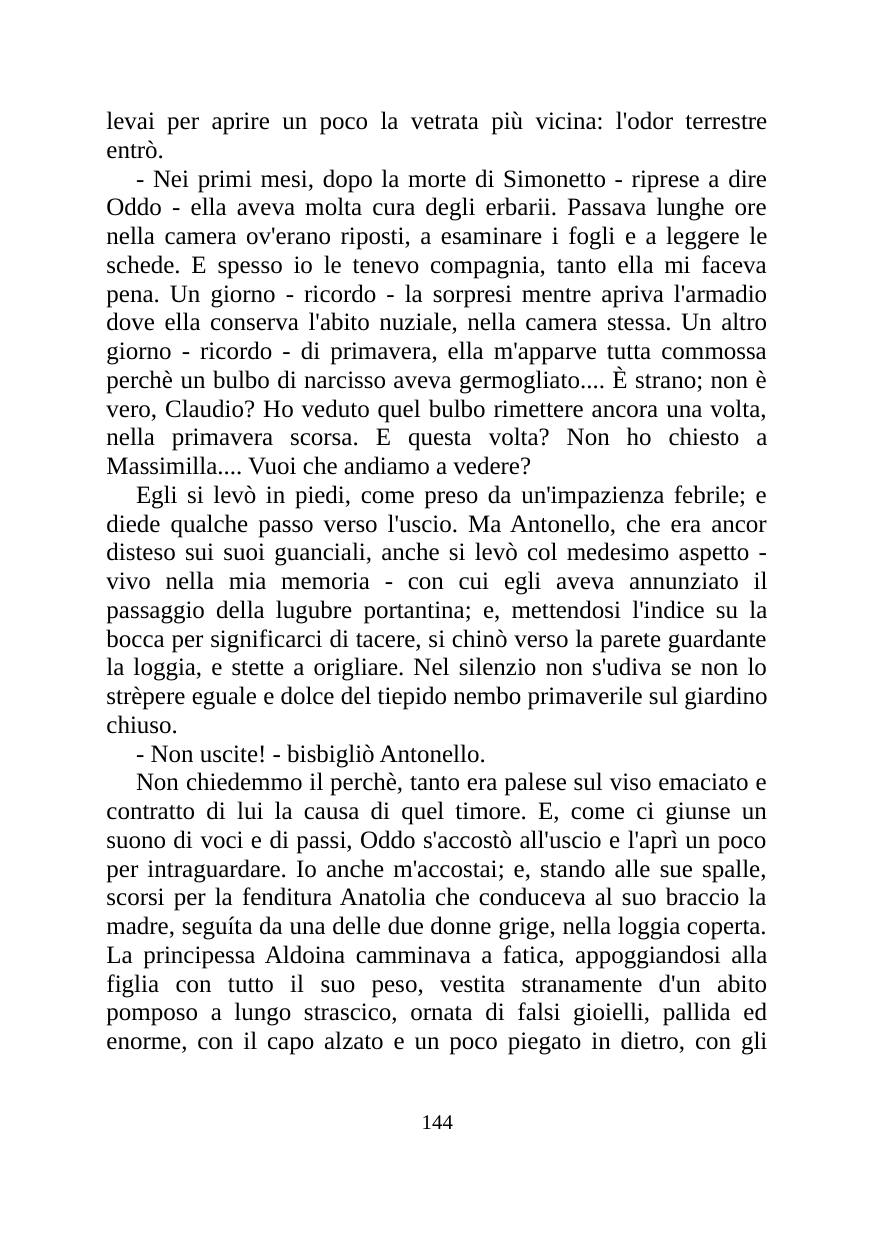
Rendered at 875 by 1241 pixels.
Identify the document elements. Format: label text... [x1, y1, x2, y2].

text - Nei primi mesi, dopo la morte di Simonetto - riprese a dire Oddo - ella aveva molta cura degli erbarii. Passava lunghe ore nella camera ov'erano riposti, a esaminare i fogli e a leggere le schede. E spesso io le tenevo compagnia, tanto ella mi faceva pena. Un giorno - ricordo - la sorpresi mentre apriva l'armadio dove ella conserva l'abito nuziale, nella camera stessa. Un altro giorno - ricordo - di primavera, ella m'apparve tutta commossa perchè un bulbo di narcisso aveva germogliato.... È strano; non è vero, Claudio? Ho veduto quel bulbo rimettere ancora una volta, nella primavera scorsa. E questa volta? Non ho chiesto a Massimilla.... Vuoi che andiamo a vedere? [106, 164, 768, 480]
text levai per aprire un poco la vetrata più vicina: l'odor terrestre entrò. [106, 106, 768, 164]
text - Non uscite! - bisbigliò Antonello. [106, 739, 768, 767]
text Egli si levò in piedi, come preso da un'impazienza febrile; e diede qualche passo verso l'uscio. Ma Antonello, che era ancor disteso sui suoi guanciali, anche si levò col medesimo aspetto - vivo nella mia memoria - con cui egli aveva annunziato il passaggio della lugubre portantina; e, mettendosi l'indice su la bocca per significarci di tacere, si chinò verso la parete guardante la loggia, e stette a origliare. Nel silenzio non s'udiva se non lo strèpere eguale e dolce del tiepido nembo primaverile sul giardino chiuso. [106, 480, 768, 739]
text Non chiedemmo il perchè, tanto era palese sul viso emaciato e contratto di lui la causa di quel timore. E, come ci giunse un suono di voci e di passi, Oddo s'accostò all'uscio e l'aprì un poco per intraguardare. Io anche m'accostai; e, stando alle sue spalle, scorsi per la fenditura Anatolia che conduceva al suo braccio la madre, seguíta da una delle due donne grige, nella loggia coperta. La principessa Aldoina camminava a fatica, appoggiandosi alla figlia con tutto il suo peso, vestita stranamente d'un abito pomposo a lungo strascico, ornata di falsi gioielli, pallida ed enorme, con il capo alzato e un poco piegato in dietro, con gli [106, 767, 768, 1055]
